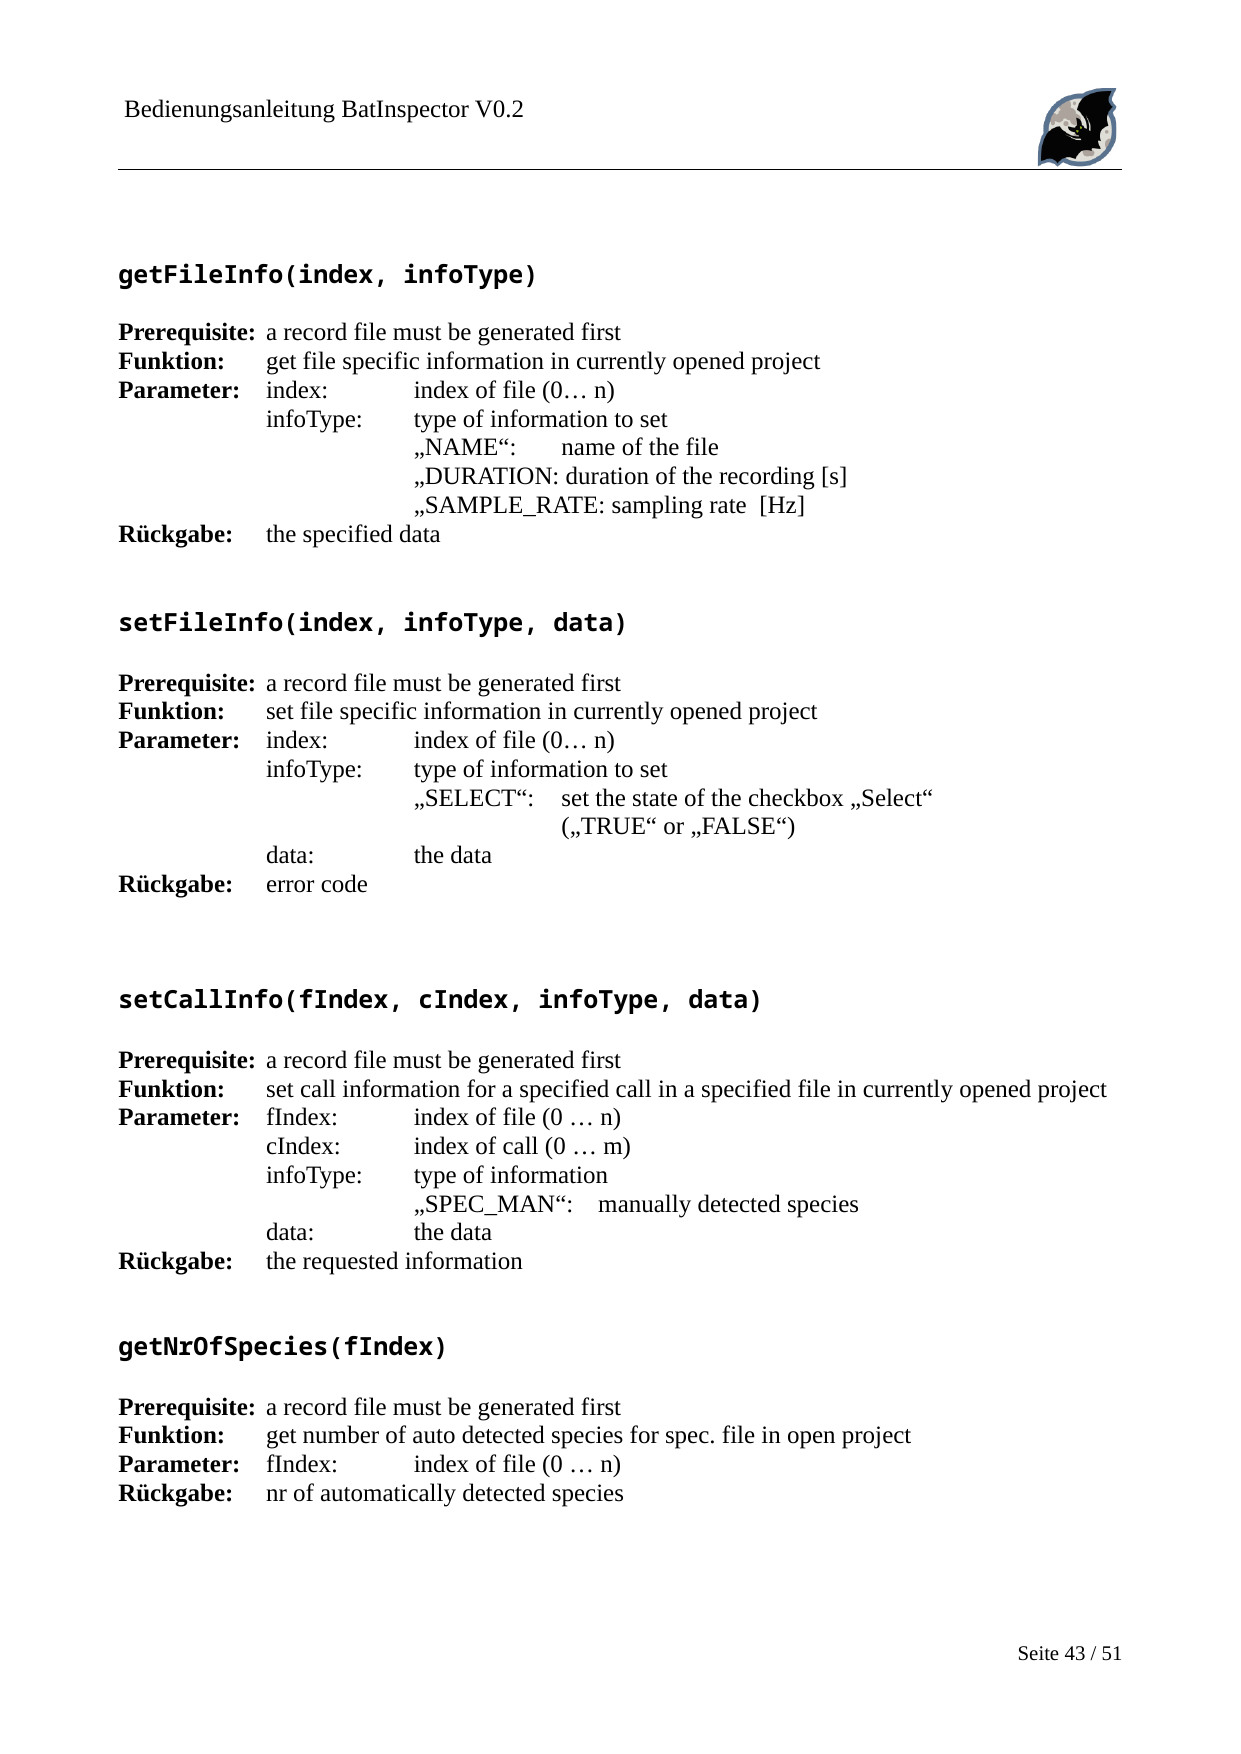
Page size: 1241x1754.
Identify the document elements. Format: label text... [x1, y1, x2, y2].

text Funktion: get number of auto detected species for spec. file in open project [118, 1421, 1122, 1449]
text Prerequisite: a record file must be generated first [118, 1045, 1122, 1074]
text Funktion: get file specific information in currently opened project [118, 346, 1122, 375]
text Rückgabe: error code [118, 869, 1122, 898]
text Rückgabe: the specified data [118, 519, 1122, 547]
text Parameter: index: index of file (0… n) infoType: type of information to set „NAME“: name of the file „DURATION: duration of the recording [s] „SAMPLE_RATE: sampling rate [Hz] [118, 375, 1122, 519]
text Prerequisite: a record file must be generated first [118, 317, 1122, 346]
picture [1037, 88, 1117, 167]
text Parameter: fIndex: index of file (0 … n) cIndex: index of call (0 … m) infoType: type of information „SPEC_MAN“: manually detected species data: the data [118, 1102, 1122, 1246]
text Rückgabe: the requested information [118, 1246, 1122, 1275]
text Prerequisite: a record file must be generated first [118, 668, 1122, 696]
text setCallInfo(fIndex, cIndex, infoType, data) [118, 982, 1122, 1016]
text setFileInfo(index, infoType, data) [118, 605, 1122, 639]
text data: the data [118, 840, 1122, 869]
text Prerequisite: a record file must be generated first [118, 1392, 1122, 1421]
text Funktion: set call information for a specified call in a specified file in currently opened project [118, 1074, 1122, 1102]
text getFileInfo(index, infoType) [118, 257, 1122, 291]
text Parameter: fIndex: index of file (0 … n) [118, 1449, 1122, 1478]
text Funktion: set file specific information in currently opened project [118, 696, 1122, 725]
text Rückgabe: nr of automatically detected species [118, 1478, 1122, 1507]
text getNrOfSpecies(fIndex) [118, 1329, 1122, 1363]
text Parameter: index: index of file (0… n) infoType: type of information to set „SELECT“: set the state of the checkbox „Select“ („TRUE“ or „FALSE“) [118, 725, 1122, 840]
